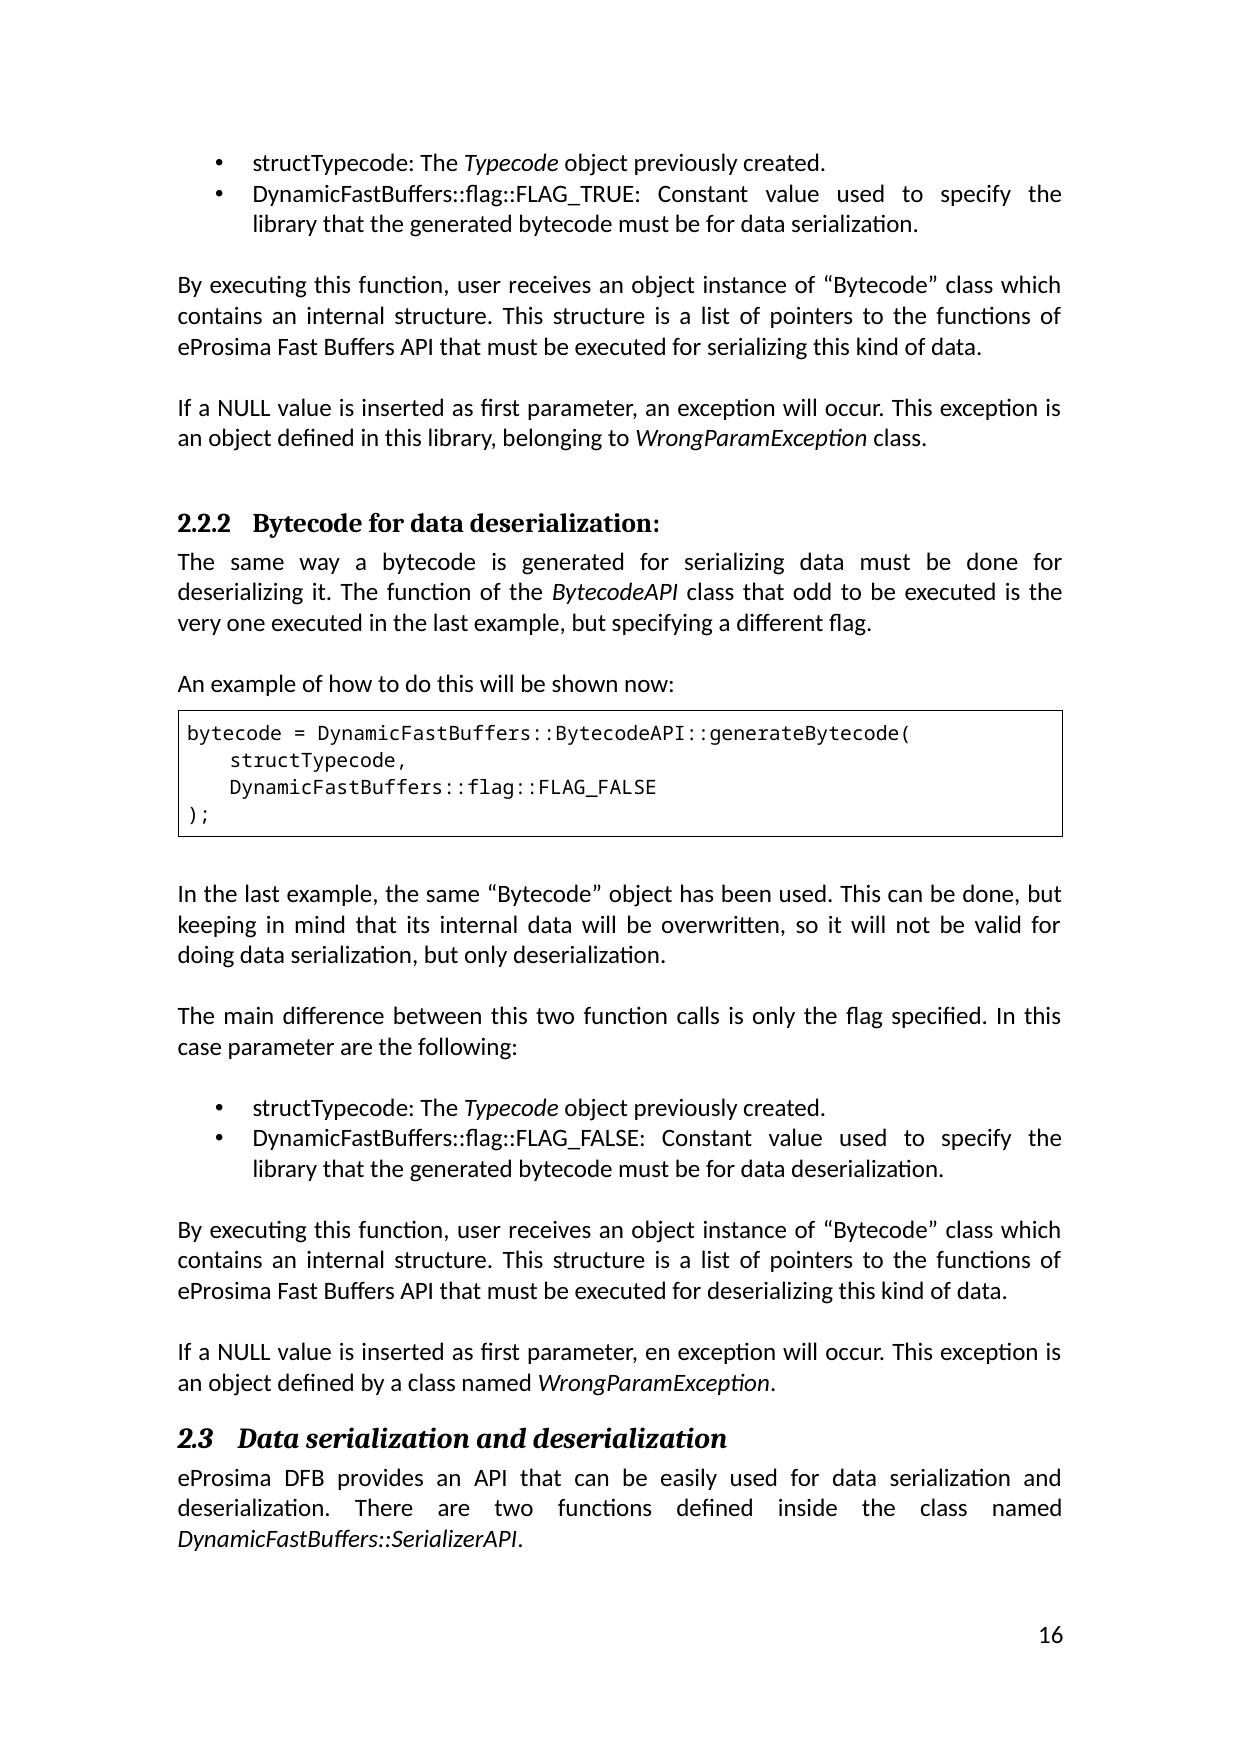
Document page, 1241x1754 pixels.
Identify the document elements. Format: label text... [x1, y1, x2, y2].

text [179, 711, 1062, 836]
text By executing this function, user receives an object instance of “Bytecode” class which contains an internal structure. This structure is a list of pointers to the functions of eProsima Fast Buffers API that must be executed for deserializing this kind of data. [177, 1214, 1063, 1306]
list DynamicFastBuffers::flag::FLAG_TRUE: Constant value used to specify the library that the generated bytecode must be for data serialization. [215, 178, 1063, 239]
subtitle Bytecode for data deserialization: [177, 508, 1063, 539]
text bytecode = DynamicFastBuffers::BytecodeAPI::generateBytecode( [187, 719, 1053, 746]
text eProsima DFB provides an API that can be easily used for data serialization and deserialization. There are two functions defined inside the class named DynamicFastBuffers::SerializerAPI. [177, 1462, 1063, 1554]
list structTypecode: The Typecode object previously created. [215, 148, 1063, 178]
subtitle Data serialization and deserialization [177, 1422, 1063, 1456]
text The same way a bytecode is generated for serializing data must be done for deserializing it. The function of the BytecodeAPI class that odd to be executed is the very one executed in the last example, but specifying a different flag. [177, 546, 1063, 637]
list structTypecode: The Typecode object previously created. [215, 1092, 1063, 1123]
text By executing this function, user receives an object instance of “Bytecode” class which contains an internal structure. This structure is a list of pointers to the functions of eProsima Fast Buffers API that must be executed for serializing this kind of data. [177, 270, 1063, 361]
text structTypecode, [187, 746, 1053, 773]
text In the last example, the same “Bytecode” object has been used. This can be done, but keeping in mind that its internal data will be overwritten, so it will not be valid for doing data serialization, but only deserialization. [177, 878, 1063, 970]
text If a NULL value is inserted as first parameter, an exception will occur. This exception is an object defined in this library, belonging to WrongParamException class. [177, 392, 1063, 453]
text DynamicFastBuffers::flag::FLAG_FALSE [187, 773, 1053, 800]
list DynamicFastBuffers::flag::FLAG_FALSE: Constant value used to specify the library that the generated bytecode must be for data deserialization. [215, 1123, 1063, 1184]
text ); [187, 800, 1053, 827]
text If a NULL value is inserted as first parameter, en exception will occur. This exception is an object defined by a class named WrongParamException. [177, 1336, 1063, 1397]
text An example of how to do this will be shown now: [177, 668, 1063, 698]
text The main difference between this two function calls is only the flag specified. In this case parameter are the following: [177, 1001, 1063, 1062]
